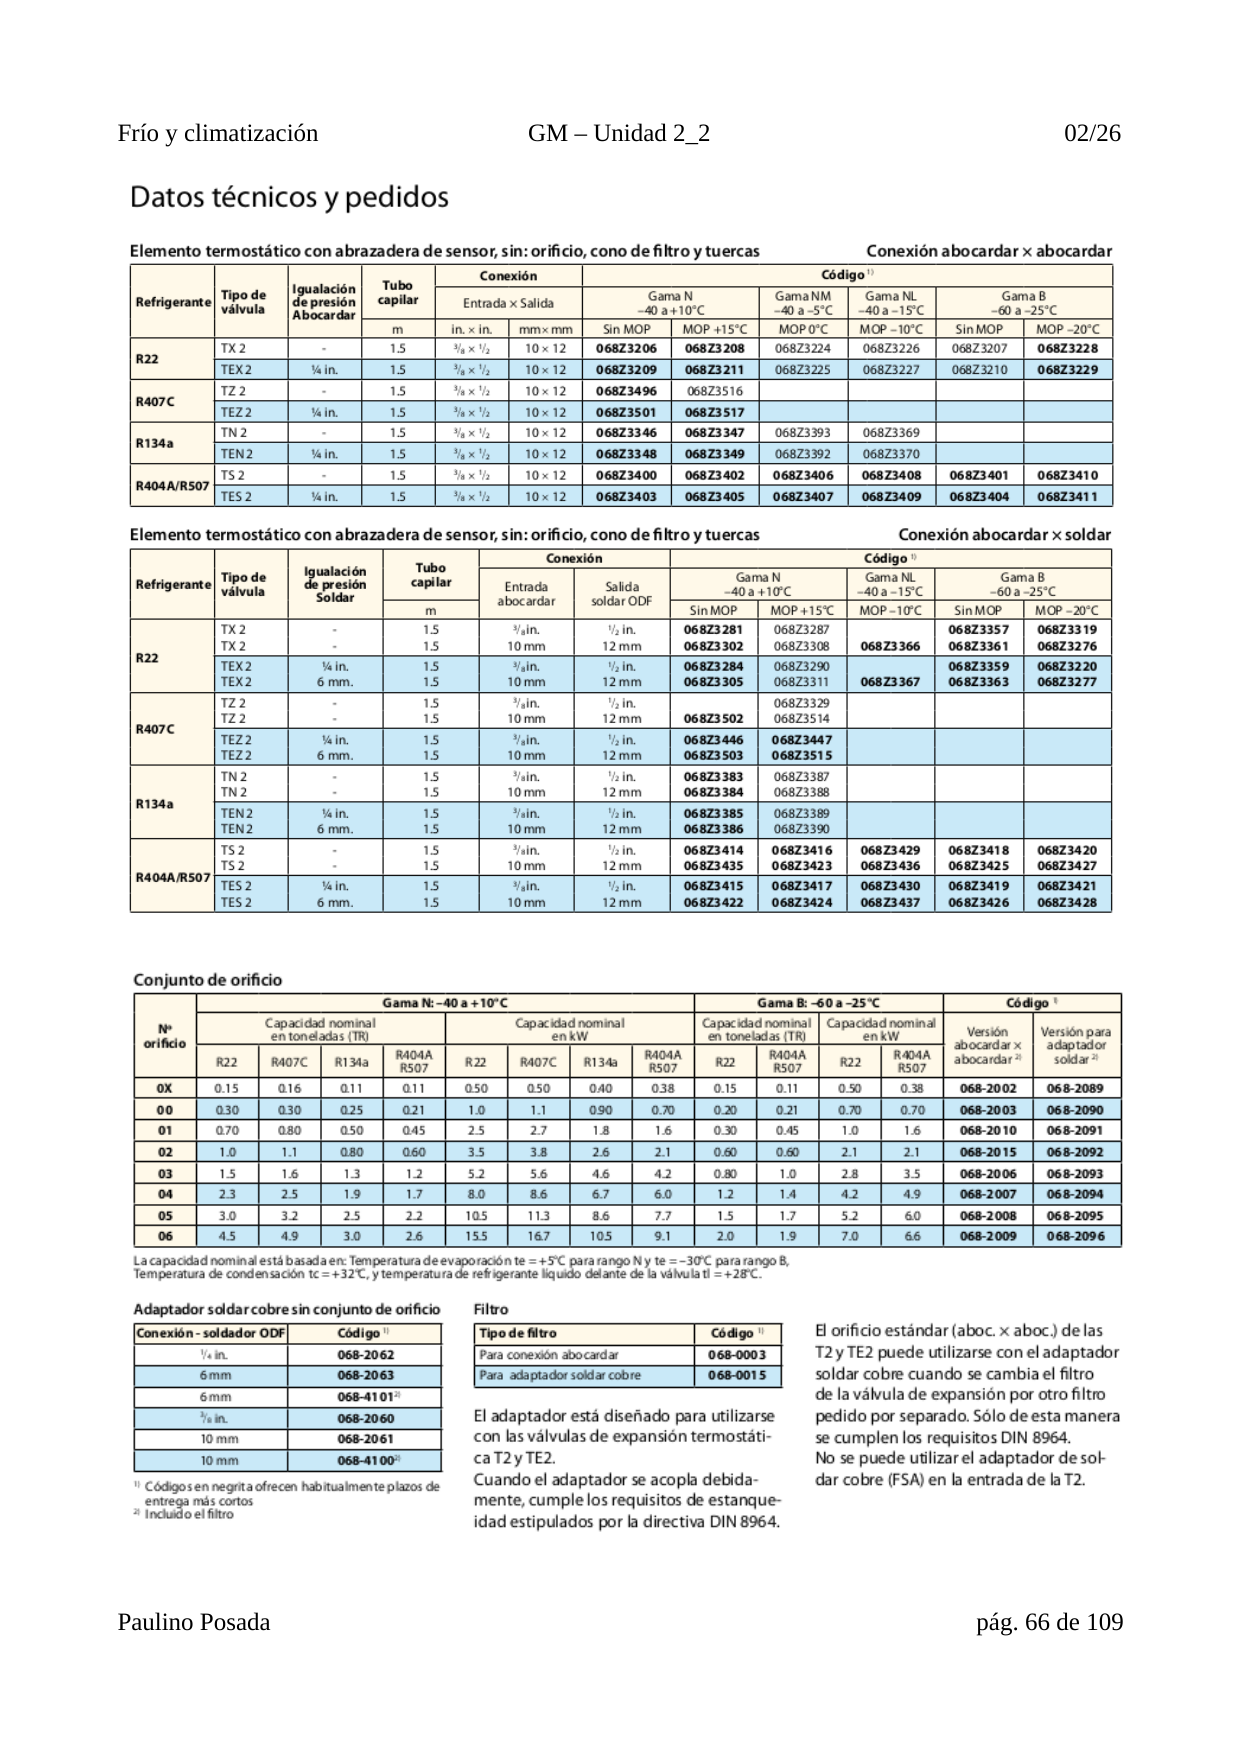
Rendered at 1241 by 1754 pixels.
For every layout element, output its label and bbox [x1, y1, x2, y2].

picture [118, 176, 1123, 920]
picture [128, 967, 1134, 1539]
